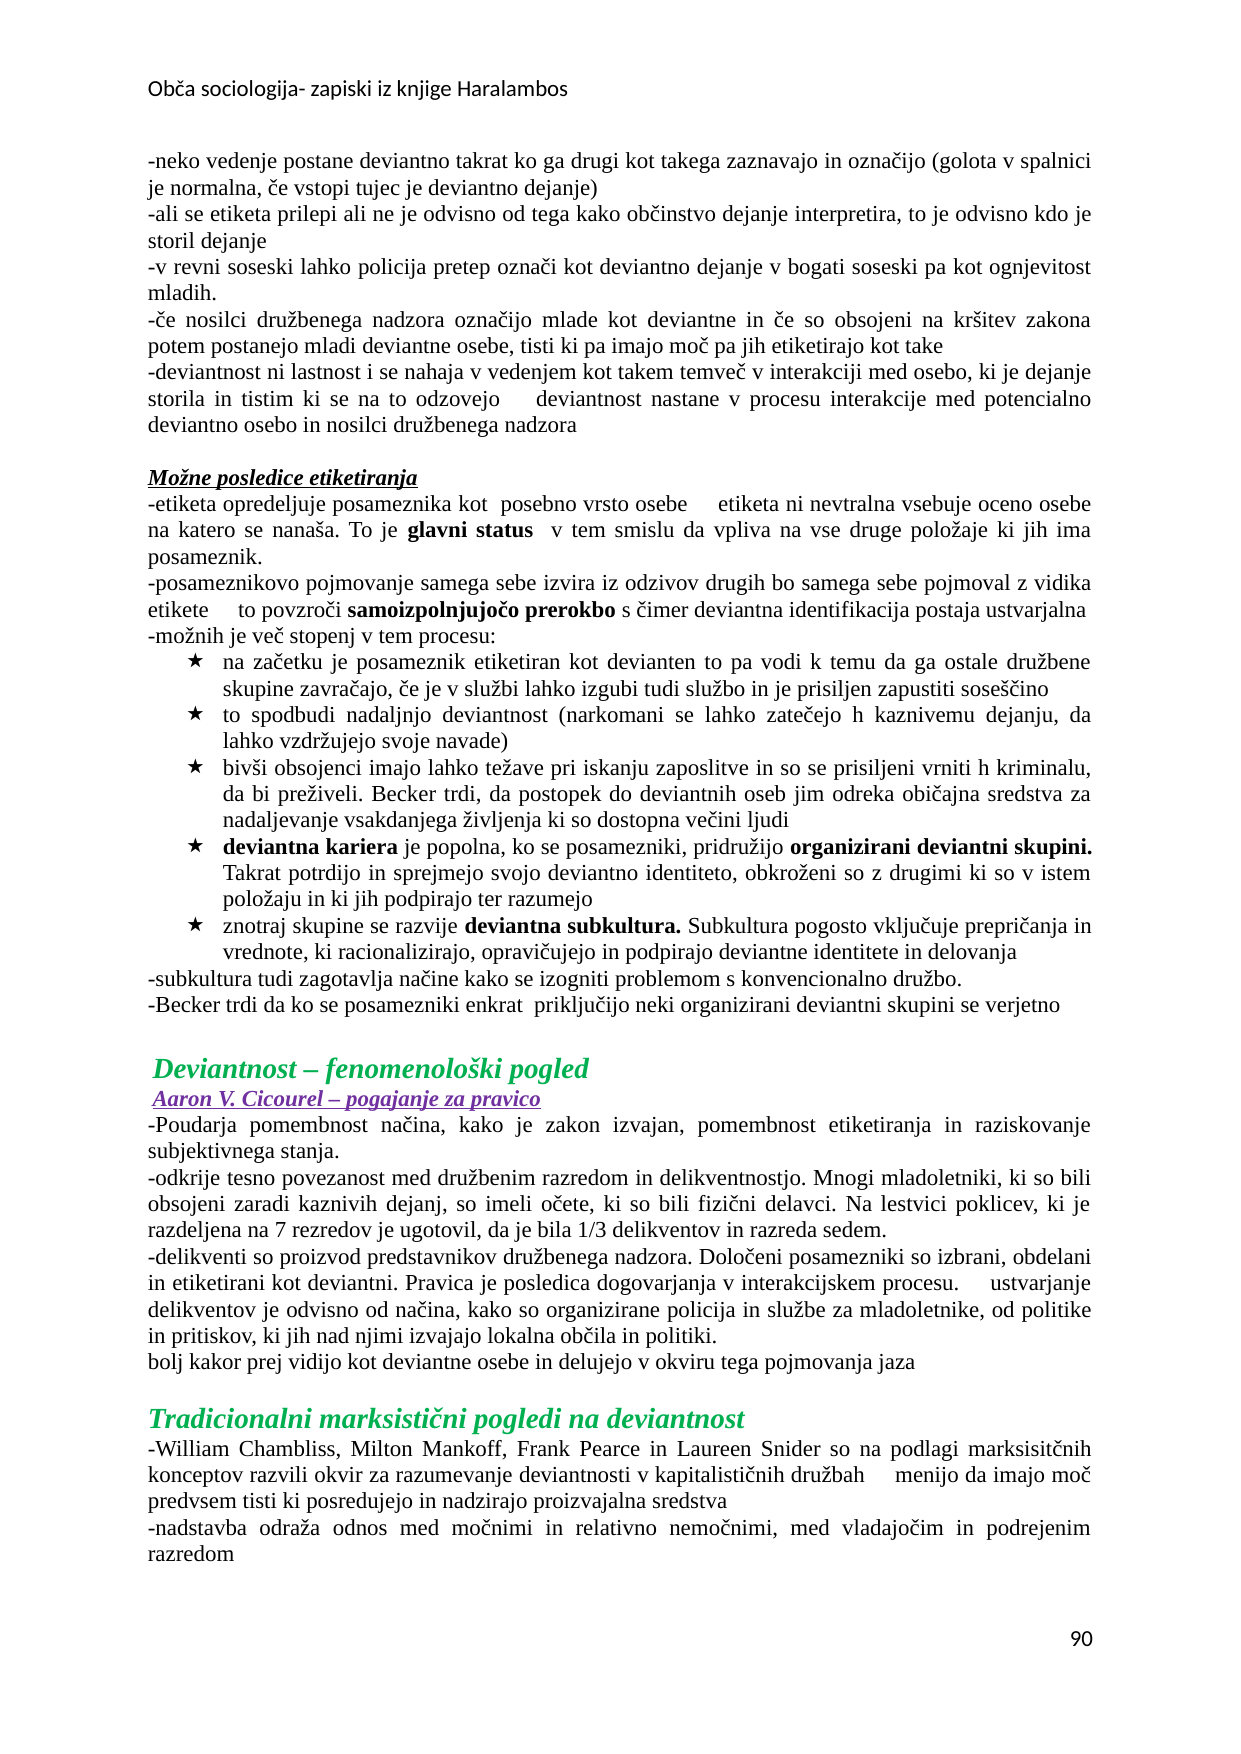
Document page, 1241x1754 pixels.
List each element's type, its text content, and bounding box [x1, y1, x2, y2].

text Tradicionalni marksistični pogledi na deviantnost [148, 1401, 1093, 1434]
list znotraj skupine se razvije deviantna subkultura. Subkultura pogosto vključuje prepričanja in vrednote, ki racionalizirajo, opravičujejo in podpirajo deviantne identitete in delovanja [185, 912, 1093, 964]
text Deviantnost – fenomenološki pogled [152, 1051, 1093, 1085]
text Aaron V. Cicourel – pogajanje za pravico [152, 1085, 1093, 1111]
text -posameznikovo pojmovanje samega sebe izvira iz odzivov drugih bo samega sebe pojmoval z vidika etikete  to povzroči samoizpolnjujočo prerokbo s čimer deviantna identifikacija postaja ustvarjalna [148, 569, 1093, 622]
text -ali se etiketa prilepi ali ne je odvisno od tega kako občinstvo dejanje interpretira, to je odvisno kdo je storil dejanje [148, 200, 1093, 253]
text bolj kakor prej vidijo kot deviantne osebe in delujejo v okviru tega pojmovanja jaza [148, 1348, 1093, 1375]
list bivši obsojenci imajo lahko težave pri iskanju zaposlitve in so se prisiljeni vrniti h kriminalu, da bi preživeli. Becker trdi, da postopek do deviantnih oseb jim odreka običajna sredstva za nadaljevanje vsakdanjega življenja ki so dostopna večini ljudi [185, 754, 1093, 833]
text -v revni soseski lahko policija pretep označi kot deviantno dejanje v bogati soseski pa kot ognjevitost mladih. [148, 253, 1093, 306]
text -če nosilci družbenega nadzora označijo mlade kot deviantne in če so obsojeni na kršitev zakona potem postanejo mladi deviantne osebe, tisti ki pa imajo moč pa jih etiketirajo kot take [148, 306, 1093, 358]
text -subkultura tudi zagotavlja načine kako se izogniti problemom s konvencionalno družbo. [148, 964, 1093, 991]
list to spodbudi nadaljnjo deviantnost (narkomani se lahko zatečejo h kaznivemu dejanju, da lahko vzdržujejo svoje navade) [185, 701, 1093, 754]
text -Poudarja pomembnost načina, kako je zakon izvajan, pomembnost etiketiranja in raziskovanje subjektivnega stanja. [148, 1111, 1093, 1164]
text -možnih je več stopenj v tem procesu: [148, 622, 1093, 648]
text -neko vedenje postane deviantno takrat ko ga drugi kot takega zaznavajo in označijo (golota v spalnici je normalna, če vstopi tujec je deviantno dejanje) [148, 148, 1093, 200]
text -delikventi so proizvod predstavnikov družbenega nadzora. Določeni posamezniki so izbrani, obdelani in etiketirani kot deviantni. Pravica je posledica dogovarjanja v interakcijskem procesu.  ustvarjanje delikventov je odvisno od načina, kako so organizirane policija in službe za mladoletnike, od politike in pritiskov, ki jih nad njimi izvajajo lokalna občila in politiki. [148, 1243, 1093, 1348]
text -odkrije tesno povezanost med družbenim razredom in delikventnostjo. Mnogi mladoletniki, ki so bili obsojeni zaradi kaznivih dejanj, so imeli očete, ki so bili fizični delavci. Na lestvici poklicev, ki je razdeljena na 7 rezredov je ugotovil, da je bila 1/3 delikventov in razreda sedem. [148, 1164, 1093, 1243]
text Možne posledice etiketiranja [148, 464, 1093, 490]
text -Becker trdi da ko se posamezniki enkrat priključijo neki organizirani deviantni skupini se verjetno [148, 991, 1093, 1017]
text -etiketa opredeljuje posameznika kot posebno vrsto osebe  etiketa ni nevtralna vsebuje oceno osebe na katero se nanaša. To je glavni status v tem smislu da vpliva na vse druge položaje ki jih ima posameznik. [148, 490, 1093, 569]
list na začetku je posameznik etiketiran kot devianten to pa vodi k temu da ga ostale družbene skupine zavračajo, če je v službi lahko izgubi tudi službo in je prisiljen zapustiti soseščino [185, 648, 1093, 701]
text -William Chambliss, Milton Mankoff, Frank Pearce in Laureen Snider so na podlagi marksisitčnih konceptov razvili okvir za razumevanje deviantnosti v kapitalističnih družbah  menijo da imajo moč predvsem tisti ki posredujejo in nadzirajo proizvajalna sredstva [148, 1434, 1093, 1514]
text -nadstavba odraža odnos med močnimi in relativno nemočnimi, med vladajočim in podrejenim razredom [148, 1514, 1093, 1566]
text -deviantnost ni lastnost i se nahaja v vedenjem kot takem temveč v interakciji med osebo, ki je dejanje storila in tistim ki se na to odzovejo  deviantnost nastane v procesu interakcije med potencialno deviantno osebo in nosilci družbenega nadzora [148, 358, 1093, 437]
list deviantna kariera je popolna, ko se posamezniki, pridružijo organizirani deviantni skupini. Takrat potrdijo in sprejmejo svojo deviantno identiteto, obkroženi so z drugimi ki so v istem položaju in ki jih podpirajo ter razumejo [185, 833, 1093, 912]
